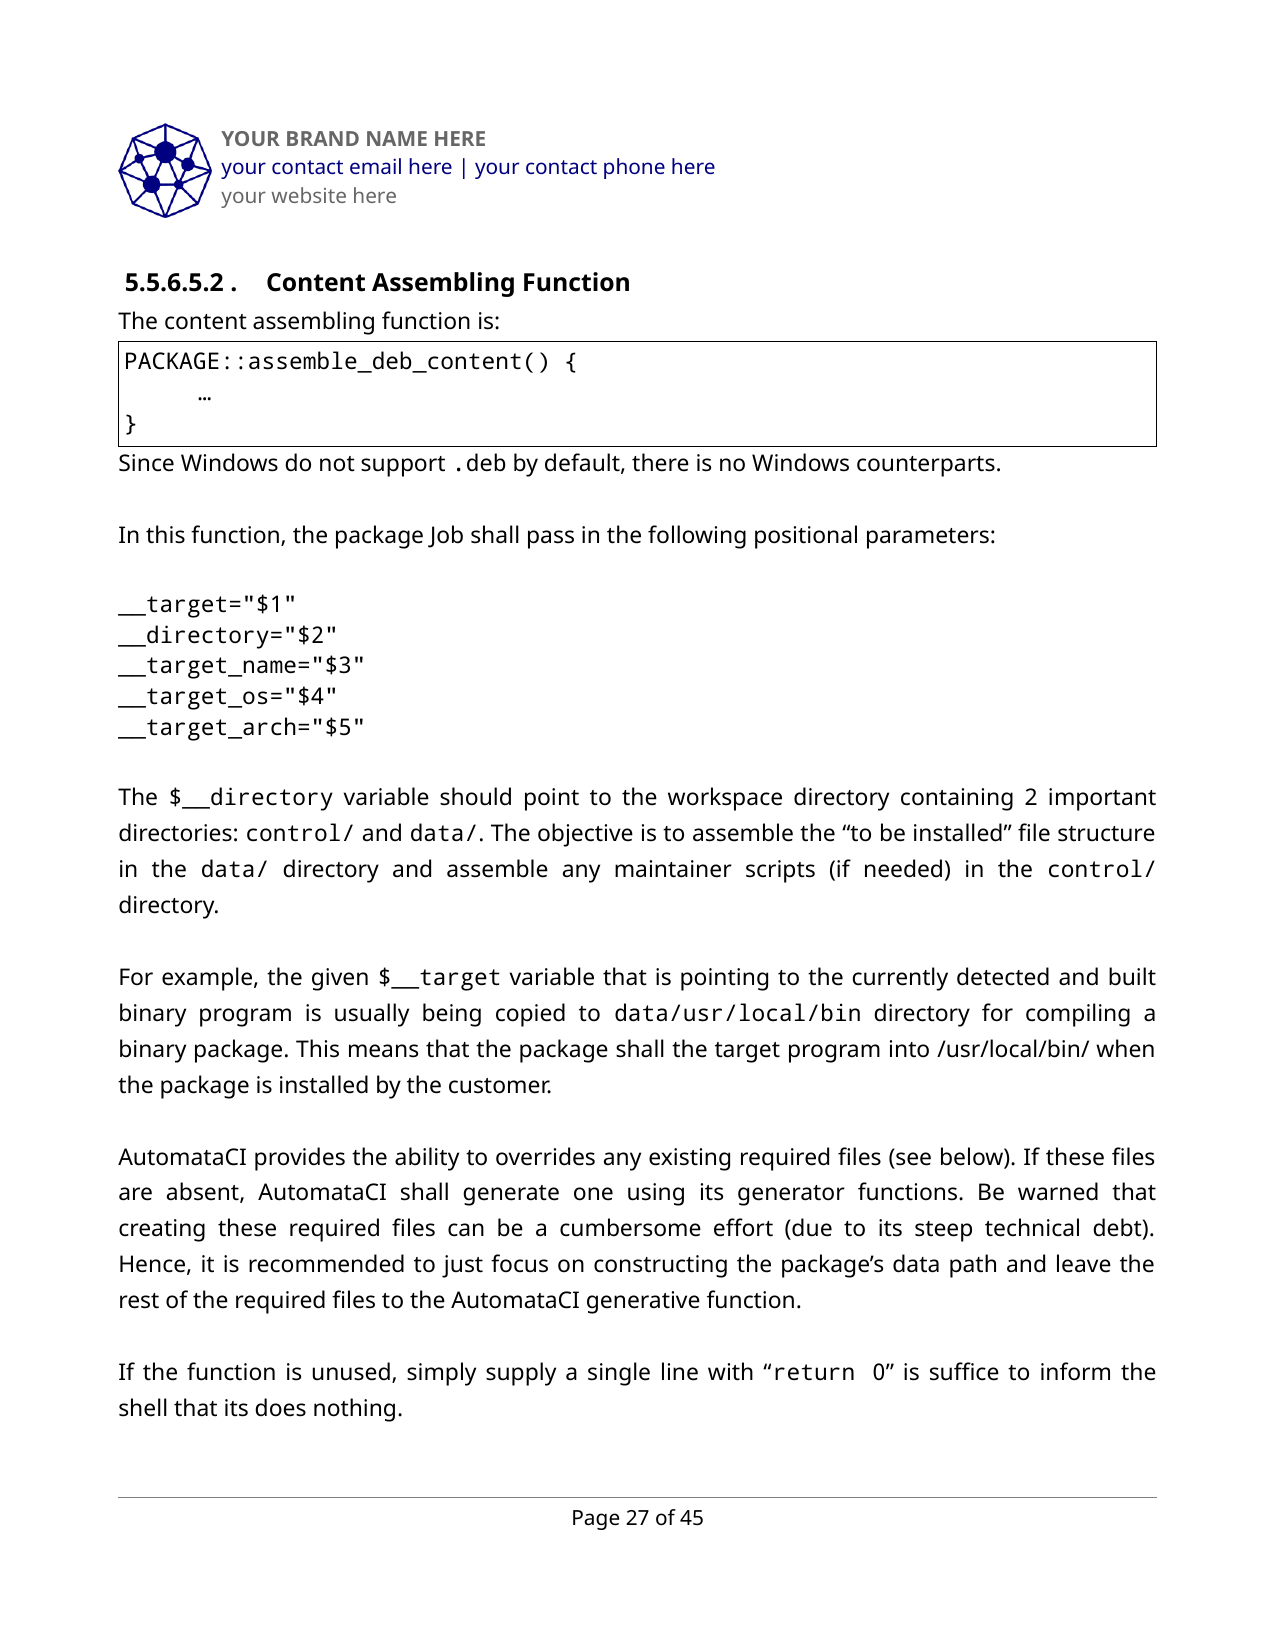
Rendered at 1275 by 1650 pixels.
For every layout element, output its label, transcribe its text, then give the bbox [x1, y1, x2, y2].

text The $__directory variable should point to the workspace directory containing 2 important directories: control/ and data/. The objective is to assemble the “to be installed” file structure in the data/ directory and assemble any maintainer scripts (if needed) in the control/ directory. [118, 781, 1157, 920]
text AutomataCI provides the ability to overrides any existing required files (see below). If these files are absent, AutomataCI shall generate one using its generator functions. Be warned that creating these required files can be a cumbersome effort (due to its steep technical debt). Hence, it is recommended to just focus on constructing the package’s data path and leave the rest of the required files to the AutomataCI generative function. [118, 1140, 1157, 1315]
text If the function is unused, simply supply a single line with “return 0” is suffice to inform the shell that its does nothing. [118, 1356, 1157, 1423]
text In this function, the package Job shall pass in the following positional parameters: [118, 519, 1157, 550]
text __target_name="$3" [118, 653, 1157, 679]
table_header PACKAGE::assemble_deb_content() { … } [119, 342, 1156, 446]
text __directory="$2" [118, 622, 1157, 649]
text __target_os="$4" [118, 683, 1157, 710]
subtitle Content Assembling Function [118, 265, 1157, 299]
text __target_arch="$5" [118, 714, 1157, 741]
text __target="$1" [118, 591, 1157, 618]
text Since Windows do not support .deb by default, there is no Windows counterparts. [118, 447, 1157, 478]
picture [118, 123, 212, 218]
text For example, the given $__target variable that is pointing to the currently detected and built binary program is usually being copied to data/usr/local/bin directory for compiling a binary package. This means that the package shall the target program into /usr/local/bin/ when the package is installed by the customer. [118, 961, 1157, 1100]
text The content assembling function is: [118, 305, 1157, 337]
